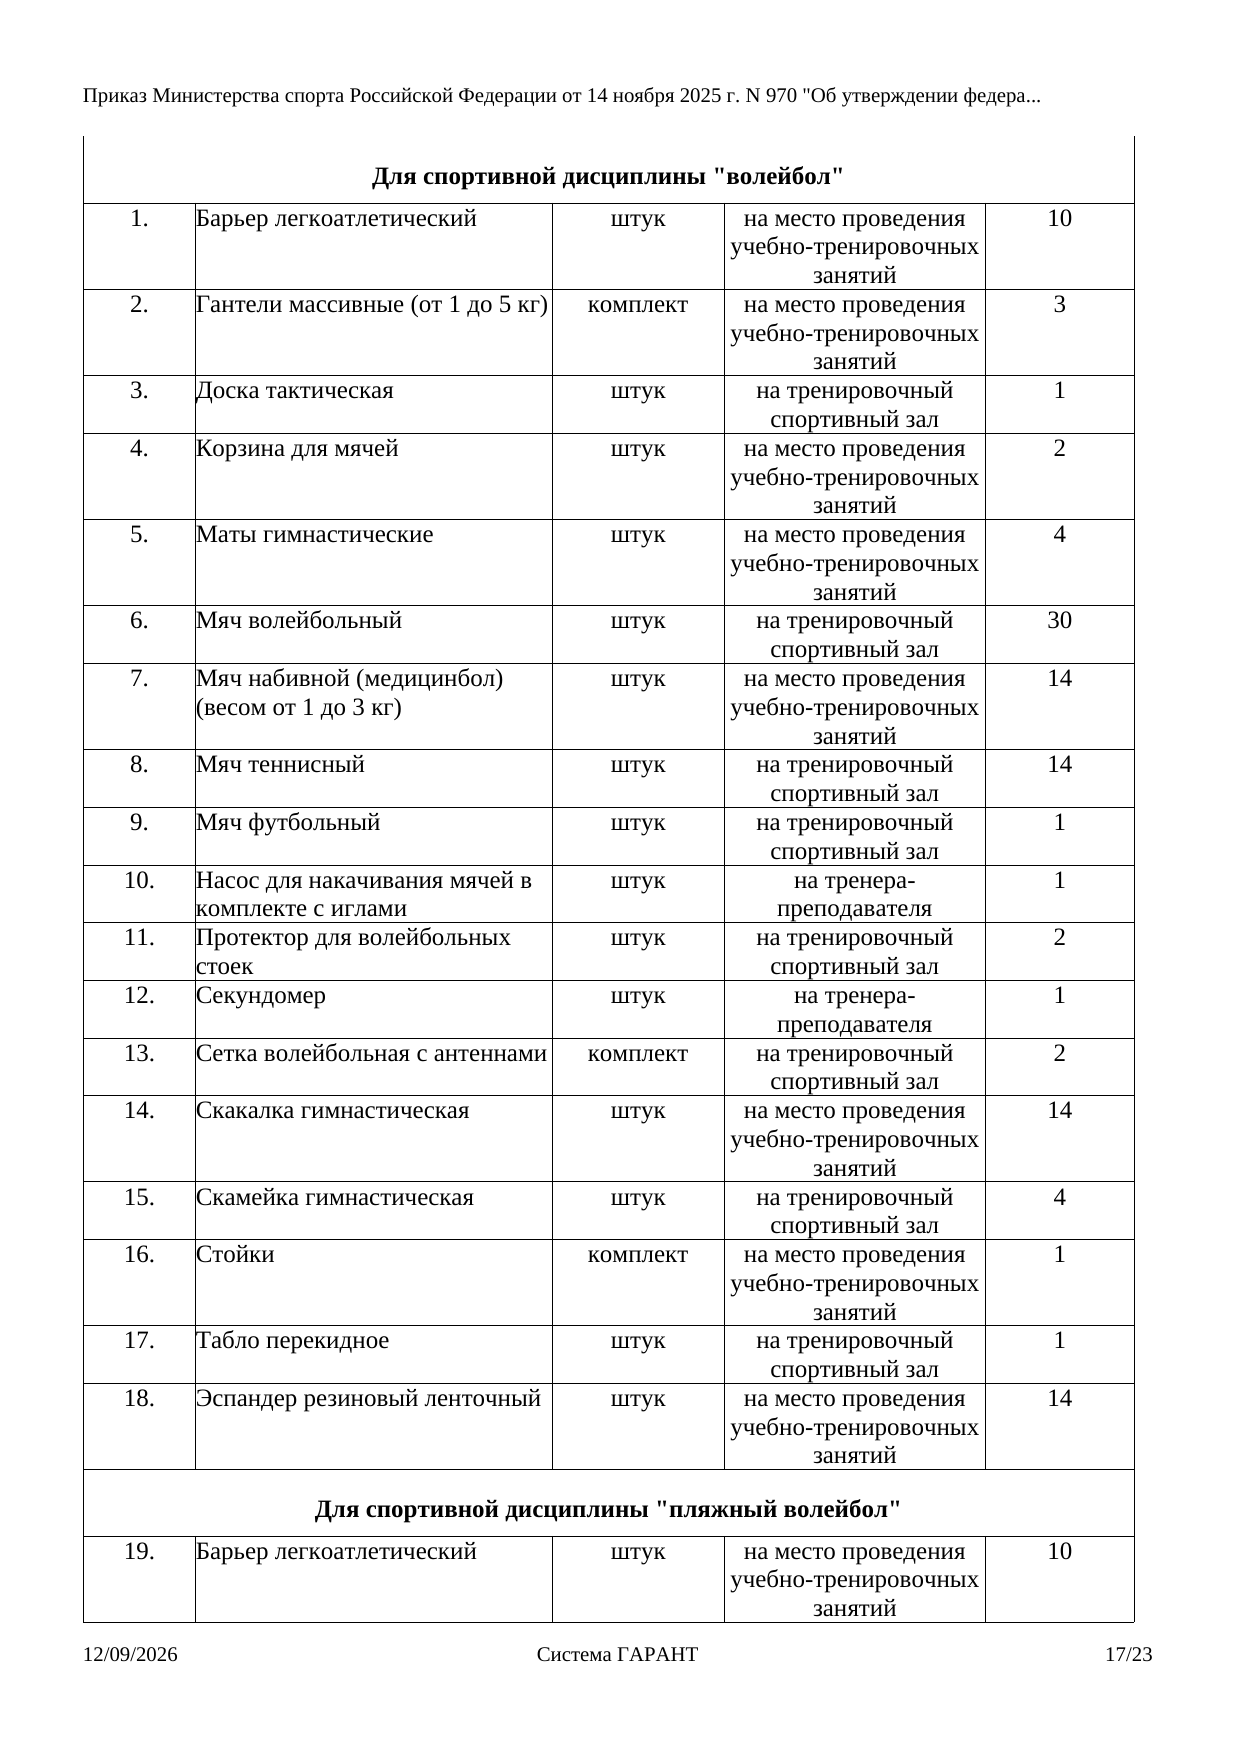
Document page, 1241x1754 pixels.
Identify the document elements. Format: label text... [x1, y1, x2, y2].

table_cell на тренировочный спортивный зал [725, 808, 985, 865]
table_cell 2 [986, 1039, 1134, 1095]
table_cell штук [553, 866, 724, 922]
table_cell на тренировочный спортивный зал [725, 750, 985, 807]
table_cell штук [553, 376, 724, 433]
table_cell 13. [84, 1039, 195, 1095]
table_cell Стойки [196, 1240, 552, 1325]
table_cell Скакалка гимнастическая [196, 1096, 552, 1181]
table_cell 14. [84, 1096, 195, 1181]
table_cell 10 [986, 1537, 1134, 1622]
table_cell 8. [84, 750, 195, 807]
table_cell штук [553, 1182, 724, 1239]
table_cell 11. [84, 923, 195, 980]
table_cell Барьер легкоатлетический [196, 204, 552, 289]
table_cell 2. [84, 290, 195, 375]
table_cell 3 [986, 290, 1134, 375]
table_cell 7. [84, 664, 195, 749]
table_cell Корзина для мячей [196, 434, 552, 519]
table_cell 9. [84, 808, 195, 865]
table_cell Мяч набивной (медицинбол) (весом от 1 до 3 кг) [196, 664, 552, 749]
table_cell штук [553, 1384, 724, 1469]
table_cell комплект [553, 1240, 724, 1325]
table_cell 14 [986, 1096, 1134, 1181]
table_cell Сетка волейбольная с антеннами [196, 1039, 552, 1095]
table_cell Табло перекидное [196, 1326, 552, 1383]
table_cell Скамейка гимнастическая [196, 1182, 552, 1239]
table_cell Для спортивной дисциплины "волейбол" [84, 136, 1134, 203]
table_cell Мяч футбольный [196, 808, 552, 865]
table_cell на место проведения учебно-тренировочных занятий [725, 1240, 985, 1325]
table_cell на место проведения учебно-тренировочных занятий [725, 434, 985, 519]
table_cell Мяч теннисный [196, 750, 552, 807]
table_cell Гантели массивные (от 1 до 5 кг) [196, 290, 552, 375]
table_cell на тренировочный спортивный зал [725, 1326, 985, 1383]
table_cell штук [553, 434, 724, 519]
table_cell 2 [986, 434, 1134, 519]
table_cell на место проведения учебно-тренировочных занятий [725, 1537, 985, 1622]
table_cell на тренера-преподавателя [725, 981, 985, 1038]
table_cell 17. [84, 1326, 195, 1383]
table_cell 1 [986, 981, 1134, 1038]
table_cell Для спортивной дисциплины "пляжный волейбол" [84, 1470, 1134, 1536]
table_cell 3. [84, 376, 195, 433]
table_cell Эспандер резиновый ленточный [196, 1384, 552, 1469]
table_cell 14 [986, 750, 1134, 807]
table_cell на место проведения учебно-тренировочных занятий [725, 1096, 985, 1181]
table_cell на место проведения учебно-тренировочных занятий [725, 1384, 985, 1469]
table_cell 1 [986, 808, 1134, 865]
table_cell 1 [986, 376, 1134, 433]
table_cell на тренировочный спортивный зал [725, 923, 985, 980]
table_cell Мяч волейбольный [196, 606, 552, 663]
table_cell штук [553, 923, 724, 980]
table_cell Насос для накачивания мячей в комплекте с иглами [196, 866, 552, 922]
table_cell штук [553, 606, 724, 663]
table_cell комплект [553, 1039, 724, 1095]
table_cell штук [553, 520, 724, 605]
table_cell 4 [986, 520, 1134, 605]
table_cell 4 [986, 1182, 1134, 1239]
table_cell на место проведения учебно-тренировочных занятий [725, 664, 985, 749]
table_cell 4. [84, 434, 195, 519]
table_cell 1 [986, 1240, 1134, 1325]
table_cell на место проведения учебно-тренировочных занятий [725, 520, 985, 605]
table_cell Доска тактическая [196, 376, 552, 433]
table_cell 10 [986, 204, 1134, 289]
table_cell Секундомер [196, 981, 552, 1038]
table_cell штук [553, 750, 724, 807]
table_cell на тренировочный спортивный зал [725, 1039, 985, 1095]
table_cell на тренировочный спортивный зал [725, 376, 985, 433]
table_cell 30 [986, 606, 1134, 663]
table_cell 16. [84, 1240, 195, 1325]
table_cell 1 [986, 1326, 1134, 1383]
table_cell штук [553, 981, 724, 1038]
table_cell на место проведения учебно-тренировочных занятий [725, 290, 985, 375]
table_cell штук [553, 1326, 724, 1383]
table_cell 19. [84, 1537, 195, 1622]
table_cell 15. [84, 1182, 195, 1239]
table_cell 14 [986, 1384, 1134, 1469]
table_cell штук [553, 1537, 724, 1622]
table_cell Барьер легкоатлетический [196, 1537, 552, 1622]
table_cell 1. [84, 204, 195, 289]
table_cell 5. [84, 520, 195, 605]
table_cell 18. [84, 1384, 195, 1469]
table_cell на тренера-преподавателя [725, 866, 985, 922]
table_cell штук [553, 664, 724, 749]
table_cell Протектор для волейбольных стоек [196, 923, 552, 980]
table_cell 12. [84, 981, 195, 1038]
table_cell на тренировочный спортивный зал [725, 606, 985, 663]
table_cell 2 [986, 923, 1134, 980]
table_cell 6. [84, 606, 195, 663]
table_cell комплект [553, 290, 724, 375]
table_cell Маты гимнастические [196, 520, 552, 605]
table_cell 10. [84, 866, 195, 922]
table_cell штук [553, 204, 724, 289]
table_cell на тренировочный спортивный зал [725, 1182, 985, 1239]
table_cell 14 [986, 664, 1134, 749]
table_cell штук [553, 1096, 724, 1181]
table_cell 1 [986, 866, 1134, 922]
table_cell штук [553, 808, 724, 865]
table_cell на место проведения учебно-тренировочных занятий [725, 204, 985, 289]
